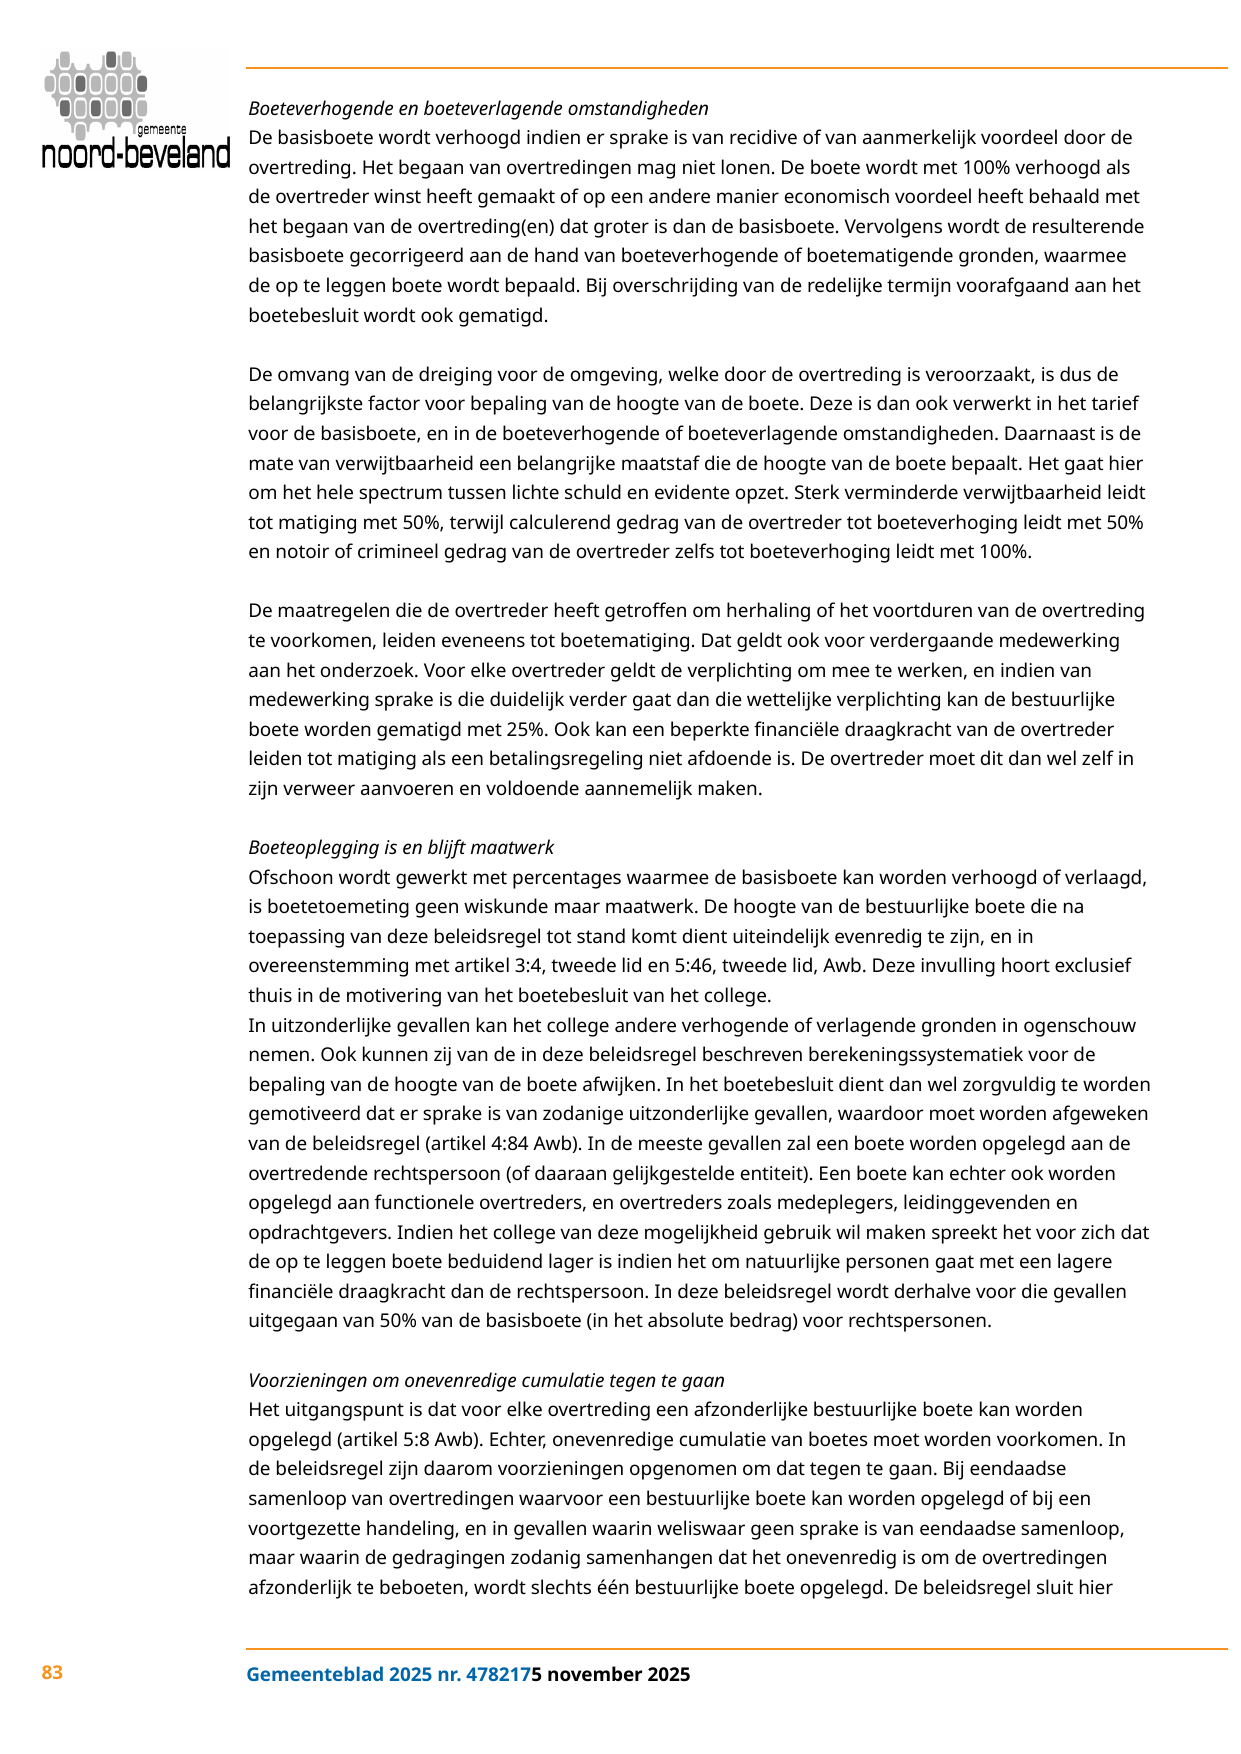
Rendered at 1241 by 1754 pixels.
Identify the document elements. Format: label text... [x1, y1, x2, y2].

picture [41, 47, 231, 172]
text De maatregelen die de overtreder heeft getroffen om herhaling of het voortduren van de overtreding te voorkomen, leiden eveneens tot boetematiging. Dat geldt ook voor verdergaande medewerking aan het onderzoek. Voor elke overtreder geldt de verplichting om mee te werken, en indien van medewerking sprake is die duidelijk verder gaat dan die wettelijke verplichting kan de bestuurlijke boete worden gematigd met 25%. Ook kan een beperkte financiële draagkracht van de overtreder leiden tot matiging als een betalingsregeling niet afdoende is. De overtreder moet dit dan wel zelf in zijn verweer aanvoeren en voldoende aannemelijk maken. [248, 598, 1152, 801]
text In uitzonderlijke gevallen kan het college andere verhogende of verlagende gronden in ogenschouw nemen. Ook kunnen zij van de in deze beleidsregel beschreven berekeningssystematiek voor de bepaling van de hoogte van de boete afwijken. In het boetebesluit dient dan wel zorgvuldig te worden gemotiveerd dat er sprake is van zodanige uitzonderlijke gevallen, waardoor moet worden afgeweken van de beleidsregel (artikel 4:84 Awb). In de meeste gevallen zal een boete worden opgelegd aan de overtredende rechtspersoon (of daaraan gelijkgestelde entiteit). Een boete kan echter ook worden opgelegd aan functionele overtreders, en overtreders zoals medeplegers, leidinggevenden en opdrachtgevers. Indien het college van deze mogelijkheid gebruik wil maken spreekt het voor zich dat de op te leggen boete beduidend lager is indien het om natuurlijke personen gaat met een lagere financiële draagkracht dan de rechtspersoon. In deze beleidsregel wordt derhalve voor die gevallen uitgegaan van 50% van de basisboete (in het absolute bedrag) voor rechtspersonen. [248, 1012, 1152, 1333]
text Voorzieningen om onevenredige cumulatie tegen te gaan [248, 1367, 1152, 1393]
text De omvang van de dreiging voor de omgeving, welke door de overtreding is veroorzaakt, is dus de belangrijkste factor voor bepaling van de hoogte van de boete. Deze is dan ook verwerkt in het tarief voor de basisboete, en in de boeteverhogende of boeteverlagende omstandigheden. Daarnaast is de mate van verwijtbaarheid een belangrijke maatstaf die de hoogte van de boete bepaalt. Het gaat hier om het hele spectrum tussen lichte schuld en evidente opzet. Sterk verminderde verwijtbaarheid leidt tot matiging met 50%, terwijl calculerend gedrag van de overtreder tot boeteverhoging leidt met 50% en notoir of crimineel gedrag van de overtreder zelfs tot boeteverhoging leidt met 100%. [248, 361, 1152, 564]
text Ofschoon wordt gewerkt met percentages waarmee de basisboete kan worden verhoogd of verlaagd, is boetetoemeting geen wiskunde maar maatwerk. De hoogte van de bestuurlijke boete die na toepassing van deze beleidsregel tot stand komt dient uiteindelijk evenredig te zijn, en in overeenstemming met artikel 3:4, tweede lid en 5:46, tweede lid, Awb. Deze invulling hoort exclusief thuis in de motivering van het boetebesluit van het college. [248, 864, 1152, 1008]
text Het uitgangspunt is dat voor elke overtreding een afzonderlijke bestuurlijke boete kan worden opgelegd (artikel 5:8 Awb). Echter, onevenredige cumulatie van boetes moet worden voorkomen. In de beleidsregel zijn daarom voorzieningen opgenomen om dat tegen te gaan. Bij eendaadse samenloop van overtredingen waarvoor een bestuurlijke boete kan worden opgelegd of bij een voortgezette handeling, en in gevallen waarin weliswaar geen sprake is van eendaadse samenloop, maar waarin de gedragingen zodanig samenhangen dat het onevenredig is om de overtredingen afzonderlijk te beboeten, wordt slechts één bestuurlijke boete opgelegd. De beleidsregel sluit hier [248, 1396, 1152, 1600]
text De basisboete wordt verhoogd indien er sprake is van recidive of van aanmerkelijk voordeel door de overtreding. Het begaan van overtredingen mag niet lonen. De boete wordt met 100% verhoogd als de overtreder winst heeft gemaakt of op een andere manier economisch voordeel heeft behaald met het begaan van de overtreding(en) dat groter is dan de basisboete. Vervolgens wordt de resulterende basisboete gecorrigeerd aan de hand van boeteverhogende of boetematigende gronden, waarmee de op te leggen boete wordt bepaald. Bij overschrijding van de redelijke termijn voorafgaand aan het boetebesluit wordt ook gematigd. [248, 124, 1152, 328]
text Boeteoplegging is en blijft maatwerk [248, 834, 1152, 860]
text Boeteverhogende en boeteverlagende omstandigheden [248, 95, 1152, 121]
